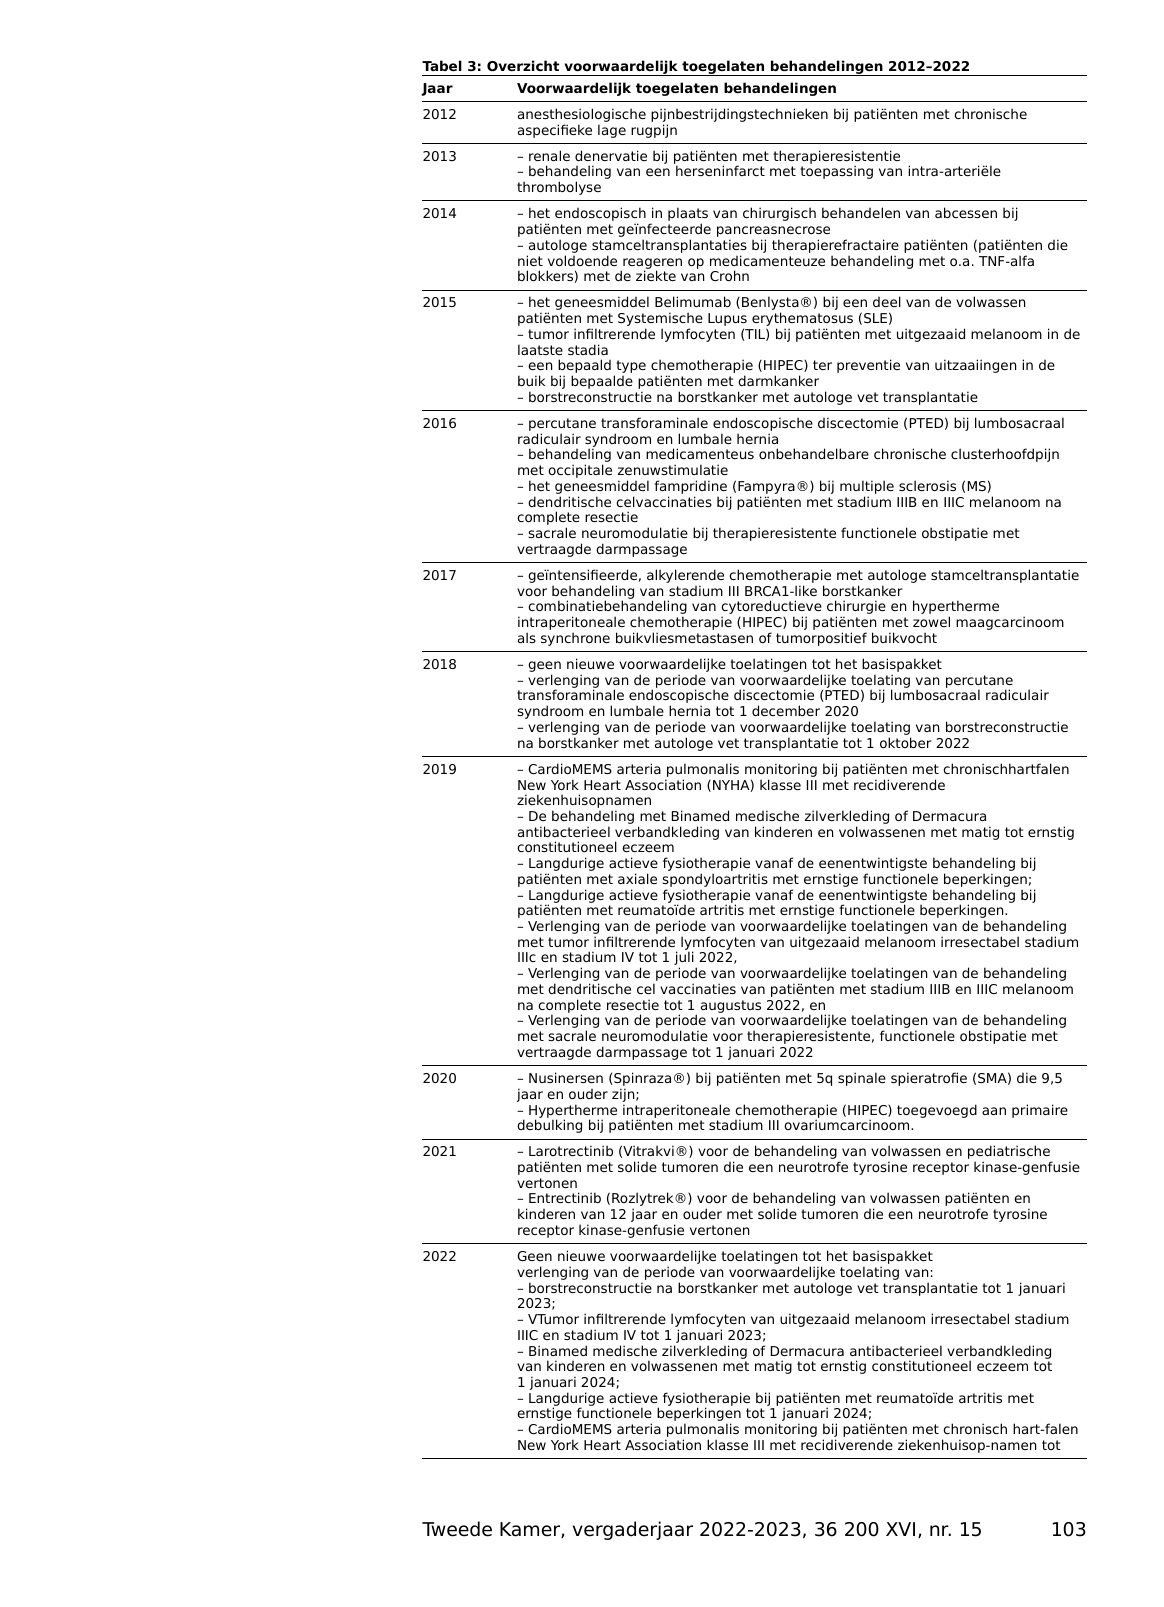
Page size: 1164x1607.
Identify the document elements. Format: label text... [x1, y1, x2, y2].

table_cell – renale denervatie bij patiënten met therapieresistentie – behandeling van een herseninfarct met toepassing van intra-arteriële thrombolyse [511, 144, 1087, 200]
table_cell 2013 [422, 144, 511, 200]
table_cell 2019 [422, 757, 511, 1065]
table_cell 2016 [422, 411, 511, 562]
table_cell Jaar [422, 76, 511, 101]
table_cell 2017 [422, 563, 511, 651]
table_cell 2014 [422, 201, 511, 289]
table_cell – het endoscopisch in plaats van chirurgisch behandelen van abcessen bij patiënten met geïnfecteerde pancreasnecrose – autologe stamceltransplantaties bij therapierefractaire patiënten (patiënten die niet voldoende reageren op medicamenteuze behandeling met o.a. TNF-alfa blokkers) met de ziekte van Crohn [511, 201, 1087, 289]
table_cell – geen nieuwe voorwaardelijke toelatingen tot het basispakket – verlenging van de periode van voorwaardelijke toelating van percutane transforaminale endoscopische discectomie (PTED) bij lumbosacraal radiculair syndroom en lumbale hernia tot 1 december 2020 – verlenging van de periode van voorwaardelijke toelating van borstreconstructie na borstkanker met autologe vet transplantatie tot 1 oktober 2022 [511, 652, 1087, 756]
table_cell anesthesiologische pijnbestrijdingstechnieken bij patiënten met chronische aspecifieke lage rugpijn [511, 102, 1087, 143]
table_cell Geen nieuwe voorwaardelijke toelatingen tot het basispakket verlenging van de periode van voorwaardelijke toelating van: – borstreconstructie na borstkanker met autologe vet transplantatie tot 1 januari 2023; – VTumor infiltrerende lymfocyten van uitgezaaid melanoom irresectabel stadium IIIC en stadium IV tot 1 januari 2023; – Binamed medische zilverkleding of Dermacura antibacterieel verbandkleding van kinderen en volwassenen met matig tot ernstig constitutioneel eczeem tot 1 januari 2024; – Langdurige actieve fysiotherapie bij patiënten met reumatoïde artritis met ernstige functionele beperkingen tot 1 januari 2024; – CardioMEMS arteria pulmonalis monitoring bij patiënten met chronisch hart-falen New York Heart Association klasse III met recidiverende ziekenhuisop-namen tot [511, 1244, 1087, 1458]
table_header Tabel 3: Overzicht voorwaardelijk toegelaten behandelingen 2012–2022 [422, 59, 1087, 75]
table_cell – geïntensifieerde, alkylerende chemotherapie met autologe stamceltransplantatie voor behandeling van stadium III BRCA1-like borstkanker – combinatiebehandeling van cytoreductieve chirurgie en hypertherme intraperitoneale chemotherapie (HIPEC) bij patiënten met zowel maagcarcinoom als synchrone buikvliesmetastasen of tumorpositief buikvocht [511, 563, 1087, 651]
table_cell – het geneesmiddel Belimumab (Benlysta®) bij een deel van de volwassen patiënten met Systemische Lupus erythematosus (SLE) – tumor infiltrerende lymfocyten (TIL) bij patiënten met uitgezaaid melanoom in de laatste stadia – een bepaald type chemotherapie (HIPEC) ter preventie van uitzaaiingen in de buik bij bepaalde patiënten met darmkanker – borstreconstructie na borstkanker met autologe vet transplantatie [511, 291, 1087, 410]
table_cell – percutane transforaminale endoscopische discectomie (PTED) bij lumbosacraal radiculair syndroom en lumbale hernia – behandeling van medicamenteus onbehandelbare chronische clusterhoofdpijn met occipitale zenuwstimulatie – het geneesmiddel fampridine (Fampyra®) bij multiple sclerosis (MS) – dendritische celvaccinaties bij patiënten met stadium IIIB en IIIC melanoom na complete resectie – sacrale neuromodulatie bij therapieresistente functionele obstipatie met vertraagde darmpassage [511, 411, 1087, 562]
table_cell 2015 [422, 291, 511, 410]
table_cell 2022 [422, 1244, 511, 1458]
table_cell 2020 [422, 1066, 511, 1138]
table_cell 2018 [422, 652, 511, 756]
table_cell 2021 [422, 1140, 511, 1243]
table_cell – Larotrectinib (Vitrakvi®) voor de behandeling van volwassen en pediatrische patiënten met solide tumoren die een neurotrofe tyrosine receptor kinase-genfusie vertonen – Entrectinib (Rozlytrek®) voor de behandeling van volwassen patiënten en kinderen van 12 jaar en ouder met solide tumoren die een neurotrofe tyrosine receptor kinase-genfusie vertonen [511, 1140, 1087, 1243]
table_cell – CardioMEMS arteria pulmonalis monitoring bij patiënten met chronischhartfalen New York Heart Association (NYHA) klasse III met recidiverende ziekenhuisopnamen – De behandeling met Binamed medische zilverkleding of Dermacura antibacterieel verbandkleding van kinderen en volwassenen met matig tot ernstig constitutioneel eczeem – Langdurige actieve fysiotherapie vanaf de eenentwintigste behandeling bij patiënten met axiale spondyloartritis met ernstige functionele beperkingen; – Langdurige actieve fysiotherapie vanaf de eenentwintigste behandeling bij patiënten met reumatoïde artritis met ernstige functionele beperkingen. – Verlenging van de periode van voorwaardelijke toelatingen van de behandeling met tumor infiltrerende lymfocyten van uitgezaaid melanoom irresectabel stadium IIIc en stadium IV tot 1 juli 2022, – Verlenging van de periode van voorwaardelijke toelatingen van de behandeling met dendritische cel vaccinaties van patiënten met stadium IIIB en IIIC melanoom na complete resectie tot 1 augustus 2022, en – Verlenging van de periode van voorwaardelijke toelatingen van de behandeling met sacrale neuromodulatie voor therapieresistente, functionele obstipatie met vertraagde darmpassage tot 1 januari 2022 [511, 757, 1087, 1065]
table_cell – Nusinersen (Spinraza®) bij patiënten met 5q spinale spieratrofie (SMA) die 9,5 jaar en ouder zijn; – Hypertherme intraperitoneale chemotherapie (HIPEC) toegevoegd aan primaire debulking bij patiënten met stadium III ovariumcarcinoom. [511, 1066, 1087, 1138]
table_cell Voorwaardelijk toegelaten behandelingen [511, 76, 1087, 101]
table_cell 2012 [422, 102, 511, 143]
